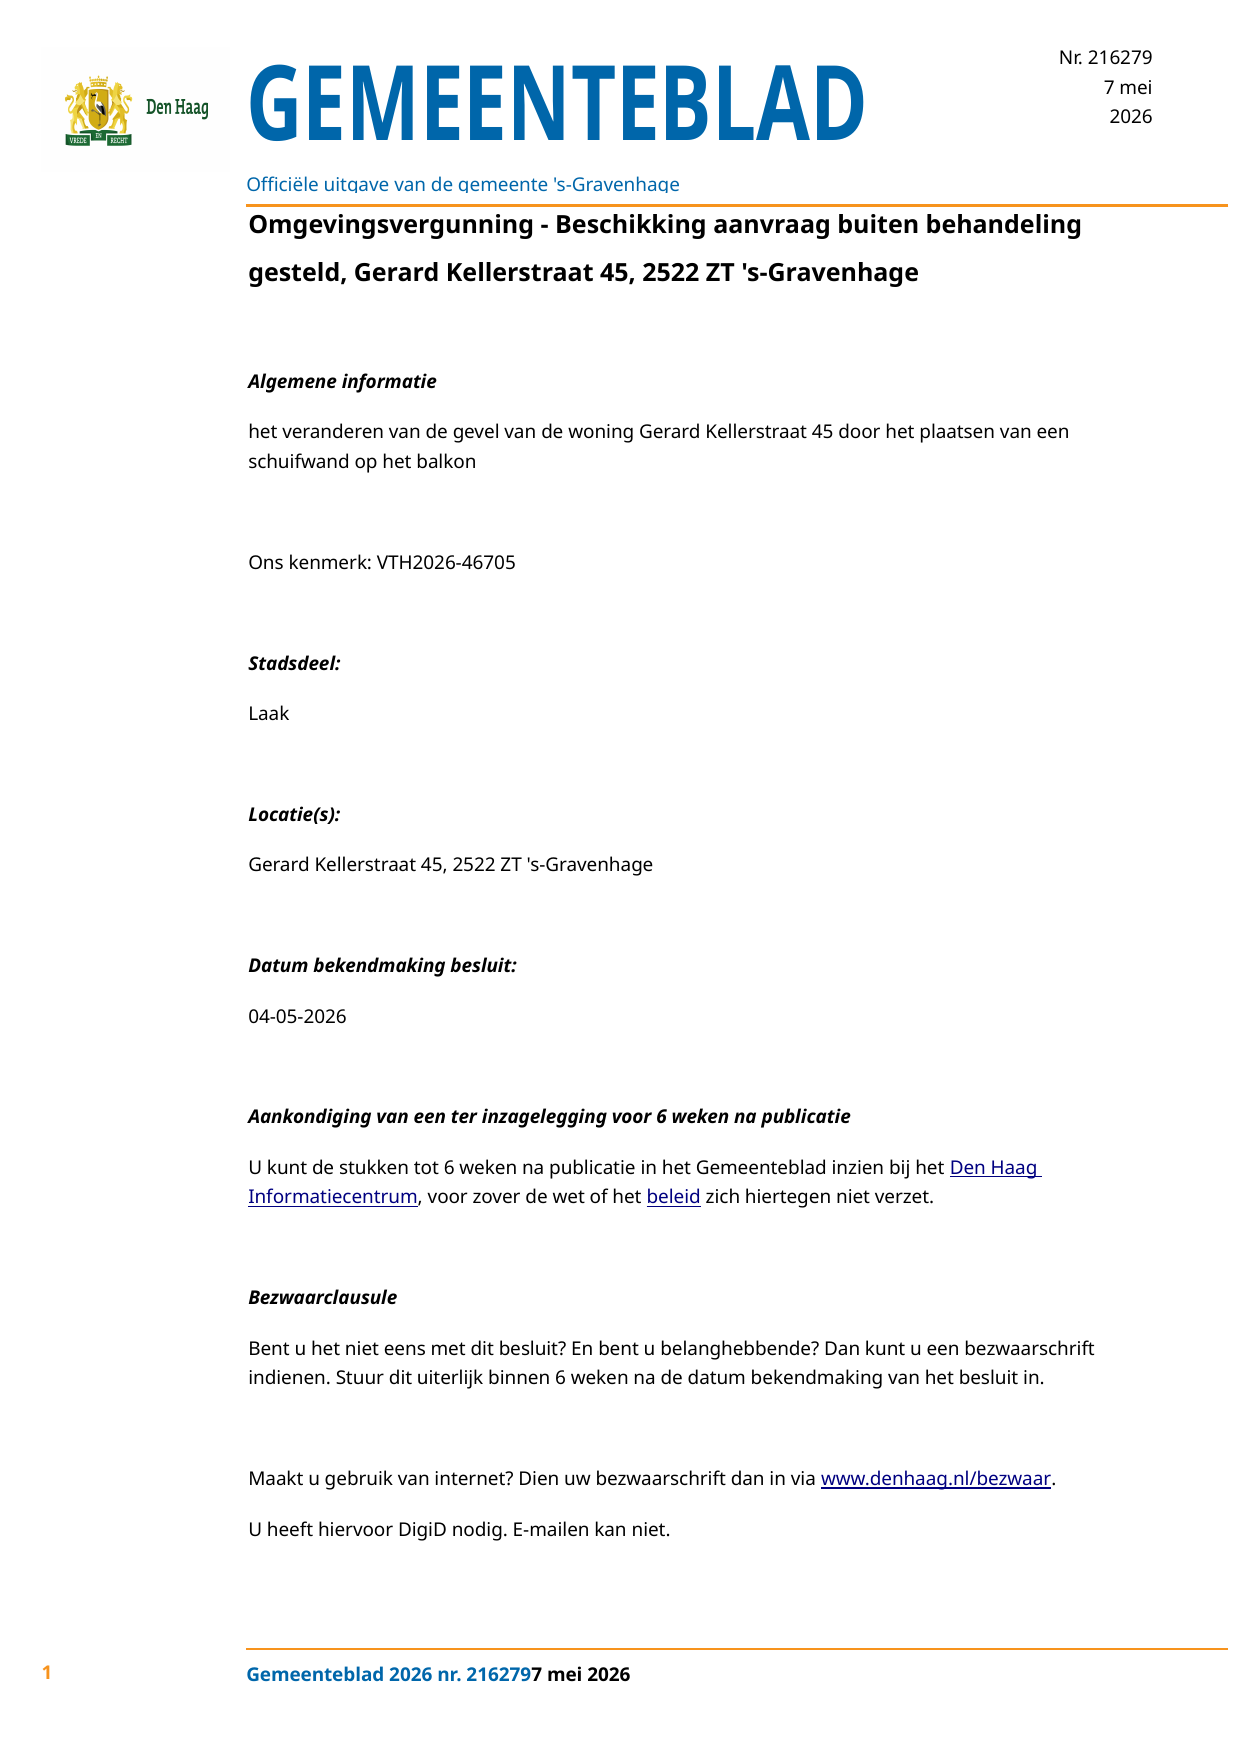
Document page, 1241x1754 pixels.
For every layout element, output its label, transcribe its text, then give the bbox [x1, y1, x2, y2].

text Locatie(s): [248, 801, 1152, 827]
text Algemene informatie [248, 368, 1152, 394]
text Ons kenmerk: VTH2026-46705 [248, 549, 1152, 575]
text Aankondiging van een ter inzagelegging voor 6 weken na publicatie [248, 1104, 1152, 1129]
text U kunt de stukken tot 6 weken na publicatie in het Gemeenteblad inzien bij het Den Haag Informatiecentrum, voor zover de wet of het beleid zich hiertegen niet verzet. [248, 1154, 1152, 1209]
text Omgevingsvergunning - Beschikking aanvraag buiten behandeling gesteld, Gerard Kellerstraat 45, 2522 ZT 's-Gravenhage [248, 207, 1152, 288]
text Maakt u gebruik van internet? Dien uw bezwaarschrift dan in via www.denhaag.nl/bezwaar. [248, 1465, 1152, 1491]
text Laak [248, 700, 1152, 726]
text Datum bekendmaking besluit: [248, 952, 1152, 978]
text U heeft hiervoor DigiD nodig. E-mailen kan niet. [248, 1516, 1152, 1542]
text Bezwaarclausule [248, 1284, 1152, 1310]
text Gerard Kellerstraat 45, 2522 ZT 's-Gravenhage [248, 852, 1152, 877]
text Bent u het niet eens met dit besluit? En bent u belanghebbende? Dan kunt u een bezwaarschrift indienen. Stuur dit uiterlijk binnen 6 weken na de datum bekendmaking van het besluit in. [248, 1335, 1152, 1390]
text het veranderen van de gevel van de woning Gerard Kellerstraat 45 door het plaatsen van een schuifwand op het balkon [248, 419, 1152, 474]
picture [41, 47, 231, 172]
text 04-05-2026 [248, 1003, 1152, 1029]
text Stadsdeel: [248, 650, 1152, 676]
